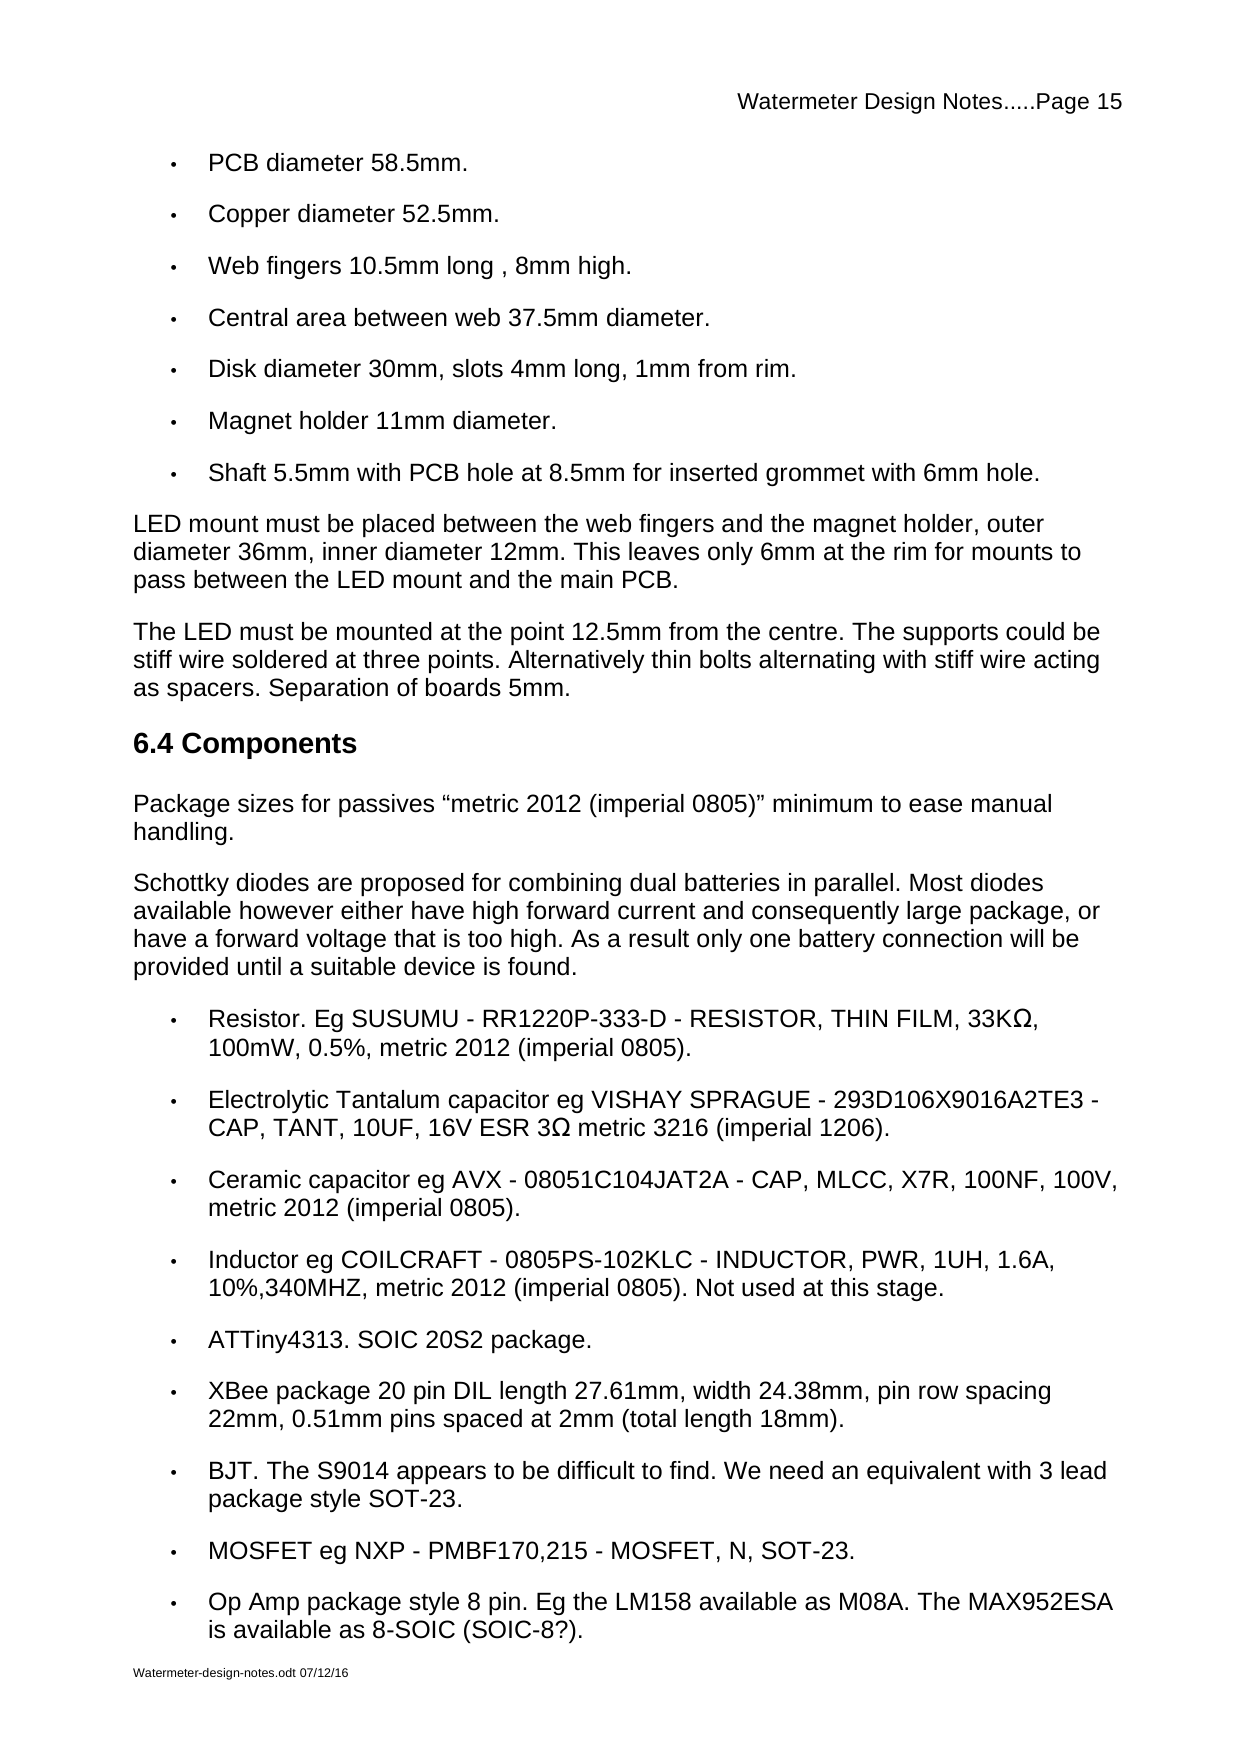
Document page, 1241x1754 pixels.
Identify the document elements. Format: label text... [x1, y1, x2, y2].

list Ceramic capacitor eg AVX - 08051C104JAT2A - CAP, MLCC, X7R, 100NF, 100V, metric 2012 (imperial 0805). [170, 1166, 1123, 1222]
text Schottky diodes are proposed for combining dual batteries in parallel. Most diodes available however either have high forward current and consequently large package, or have a forward voltage that is too high. As a result only one battery connection will be provided until a suitable device is found. [133, 869, 1123, 981]
list Electrolytic Tantalum capacitor eg VISHAY SPRAGUE - 293D106X9016A2TE3 - CAP, TANT, 10UF, 16V ESR 3Ω metric 3216 (imperial 1206). [170, 1086, 1123, 1142]
text Package sizes for passives “metric 2012 (imperial 0805)” minimum to ease manual handling. [133, 789, 1123, 846]
list MOSFET eg NXP - PMBF170,215 - MOSFET, N, SOT-23. [170, 1537, 1123, 1564]
list Shaft 5.5mm with PCB hole at 8.5mm for inserted grommet with 6mm hole. [170, 459, 1123, 487]
list Central area between web 37.5mm diameter. [170, 304, 1123, 332]
list Op Amp package style 8 pin. Eg the LM158 available as M08A. The MAX952ESA is available as 8-SOIC (SOIC-8?). [170, 1588, 1123, 1644]
list Magnet holder 11mm diameter. [170, 407, 1123, 435]
list PCB diameter 58.5mm. [170, 149, 1123, 177]
list ATTiny4313. SOIC 20S2 package. [170, 1326, 1123, 1353]
text LED mount must be placed between the web fingers and the magnet holder, outer diameter 36mm, inner diameter 12mm. This leaves only 6mm at the rim for mounts to pass between the LED mount and the main PCB. [133, 510, 1123, 594]
list XBee package 20 pin DIL length 27.61mm, width 24.38mm, pin row spacing 22mm, 0.51mm pins spaced at 2mm (total length 18mm). [170, 1377, 1123, 1433]
list Web fingers 10.5mm long , 8mm high. [170, 252, 1123, 280]
list BJT. The S9014 appears to be difficult to find. We need an equivalent with 3 lead package style SOT-23. [170, 1457, 1123, 1513]
list Disk diameter 30mm, slots 4mm long, 1mm from rim. [170, 355, 1123, 383]
list Resistor. Eg SUSUMU - RR1220P-333-D - RESISTOR, THIN FILM, 33KΩ, 100mW, 0.5%, metric 2012 (imperial 0805). [170, 1005, 1123, 1062]
subtitle Components [133, 727, 1123, 759]
text The LED must be mounted at the point 12.5mm from the centre. The supports could be stiff wire soldered at three points. Alternatively thin bolts alternating with stiff wire acting as spacers. Separation of boards 5mm. [133, 618, 1123, 702]
list Inductor eg COILCRAFT - 0805PS-102KLC - INDUCTOR, PWR, 1UH, 1.6A, 10%,340MHZ, metric 2012 (imperial 0805). Not used at this stage. [170, 1246, 1123, 1302]
list Copper diameter 52.5mm. [170, 200, 1123, 228]
